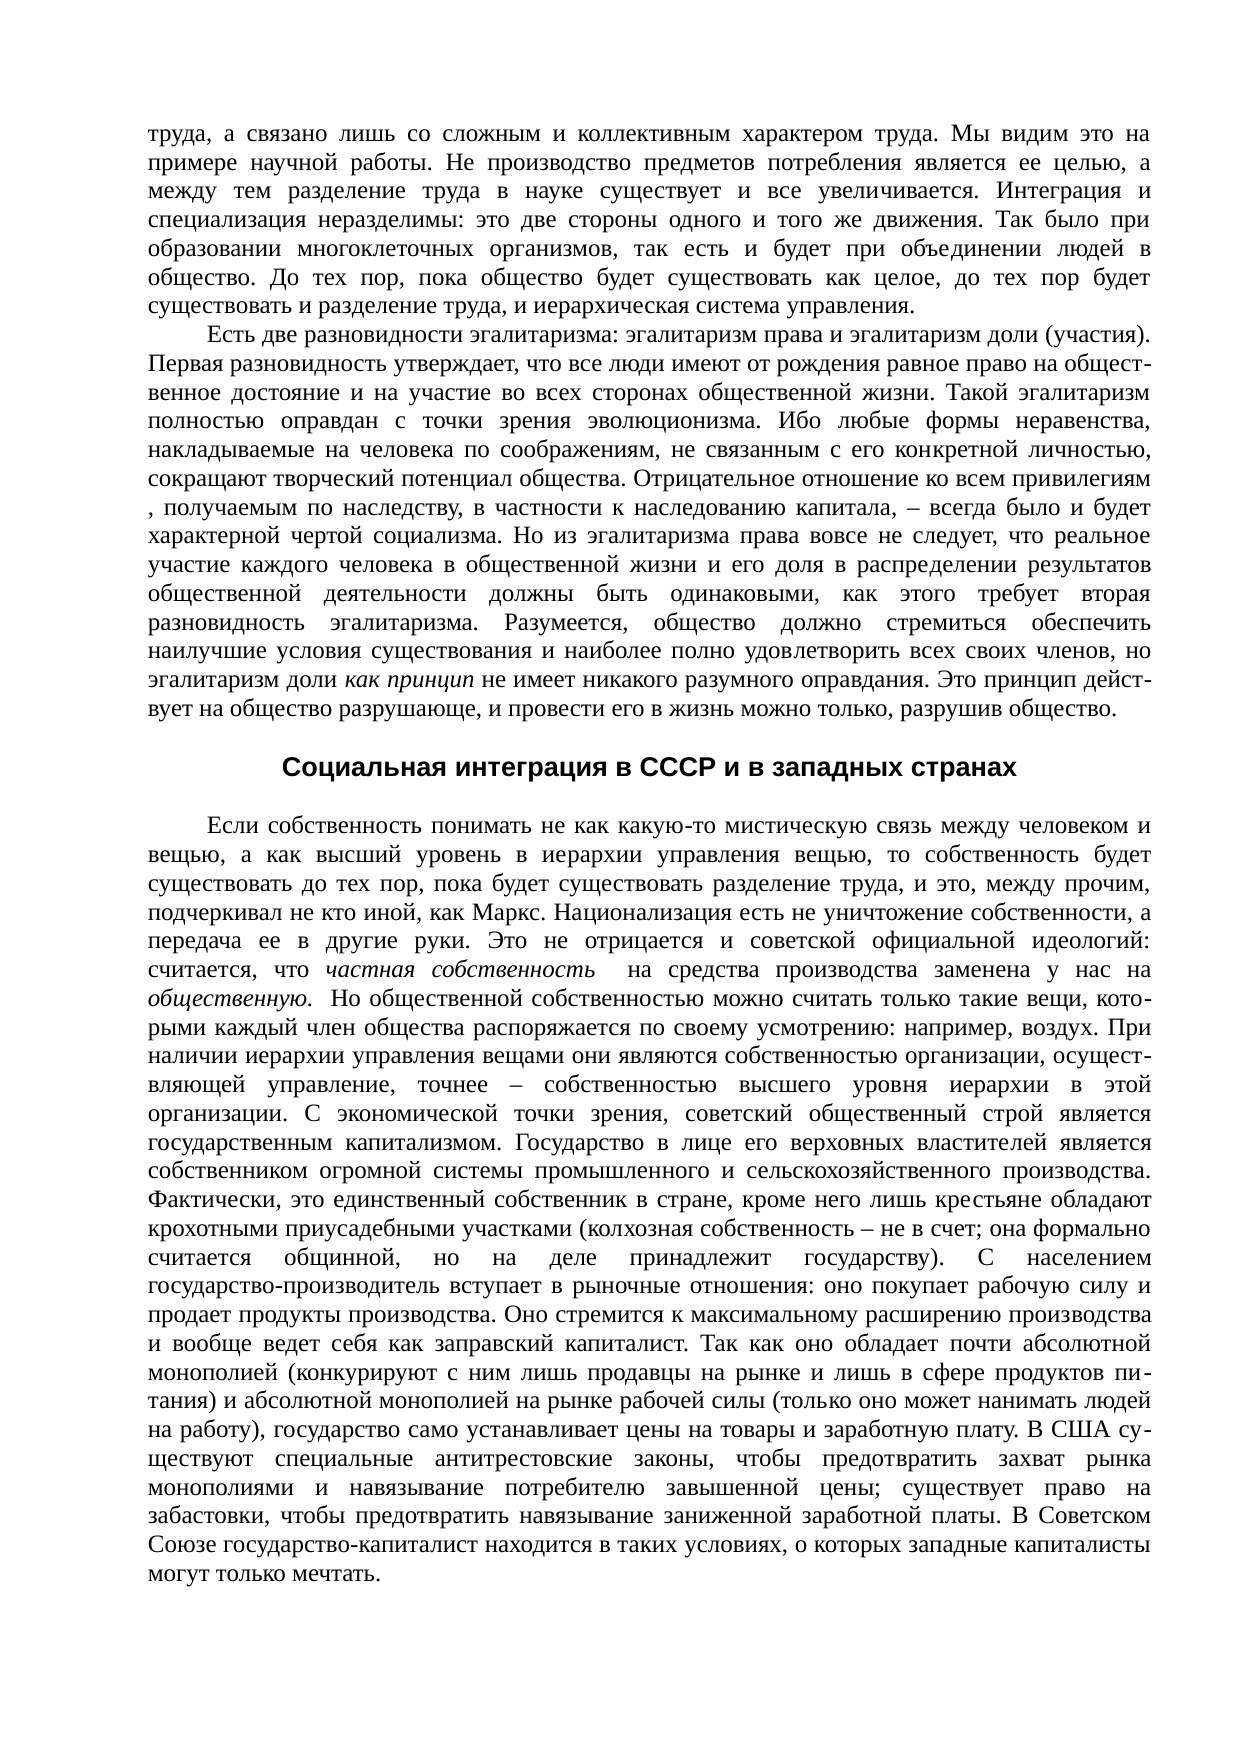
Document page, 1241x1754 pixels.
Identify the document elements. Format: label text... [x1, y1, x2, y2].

text Если собственность понимать не как какую‑то мистическую связь между человеком и вещью, а как высший уровень в ие­рархии управления вещью, то собственность будет существо­вать до тех пор, пока будет существовать разделение труда, и это, между прочим, подчеркивал не кто иной, как Маркс. На­ционализация есть не уничтожение собственности, а передача ее в другие руки. Это не отрицается и советской официальной идеологий: считается, что частная собственность на средства производства заменена у нас на общественную. Но общественной собственностью можно считать только такие вещи, кото­рыми каждый член общества распоряжается по своему усмот­рению: например, воздух. При наличии иерархии управления вещами они являются собственностью организации, осущест­вляющей управление, точнее – собственностью высшего уров­ня иерархии в этой организации. С экономической точки зре­ния, советский общественный строй является государственным капитализмом. Государство в лице его верховных властите­лей является собственником огромной системы промышлен­ного и сельскохозяйственного производства. Фактически, это единственный собственник в стране, кроме него лишь кре­стьяне обладают крохотными приусадебными участками (кол­хозная собственность – не в счет; она формально считается общинной, но на деле принадлежит государству). С населе­нием государство‑производитель вступает в рыночные отно­шения: оно покупает рабочую силу и продает продукты произ­водства. Оно стремится к максимальному расширению произ­водства и вообще ведет себя как заправский капиталист. Так как оно обладает почти абсолютной монополией (конкурируют с ним лишь продавцы на рынке и лишь в сфере продуктов пи­тания) и абсолютной монополией на рынке рабочей силы (толь­ко оно может нанимать людей на работу), государство само устанавливает цены на товары и заработную плату. В США су­ществуют специальные антитрестовские законы, чтобы предот­вратить захват рынка монополиями и навязывание потребите­лю завышенной цены; существует право на забастовки, чтобы предотвратить навязывание заниженной заработной платы. В Советском Союзе государство‑капиталист находится в таких условиях, о которых западные капиталисты могут только мечтать. [148, 811, 1152, 1587]
subtitle Социальная интеграция в СССР и в западных странах [148, 751, 1152, 782]
text Есть две разновидности эгалитаризма: эгалитаризм права и эгалитаризм доли (участия). Первая разновидность утверж­дает, что все люди имеют от рождения равное право на общест­венное достояние и на участие во всех сторонах общественной жизни. Такой эгалитаризм полностью оправдан с точки зрения эволюционизма. Ибо любые формы неравенства, накладывае­мые на человека по соображениям, не связанным с его кон­кретной личностью, сокращают творческий потенциал общест­ва. Отрицательное отношение ко всем привилегиям , получае­мым по наследству, в частности к наследованию капитала, – всегда было и будет характерной чертой социализма. Но из эгалитаризма права вовсе не следует, что реальное участие каждого человека в общественной жизни и его доля в распре­делении результатов общественной деятельности должны быть одинаковыми, как этого требует вторая разновидность эгали­таризма. Разумеется, общество должно стремиться обеспечить наилучшие условия существования и наиболее полно удов­летворить всех своих членов, но эгалитаризм доли как принцип не имеет никакого разумного оправдания. Это принцип дейст­вует на общество разрушающе, и провести его в жизнь можно только, разрушив общество. [148, 319, 1152, 722]
text труда, а связано лишь со сложным и коллективным характером труда. Мы видим это на примере научной работы. Не производство предметов потребления является ее целью, а между тем разделение труда в науке существует и все увели­чивается. Интеграция и специализация неразделимы: это две стороны одного и того же движения. Так было при образова­нии многоклеточных организмов, так есть и будет при объе­динении людей в общество. До тех пор, пока общество будет существовать как целое, до тех пор будет существовать и раз­деление труда, и иерархическая система управления. [148, 118, 1152, 319]
